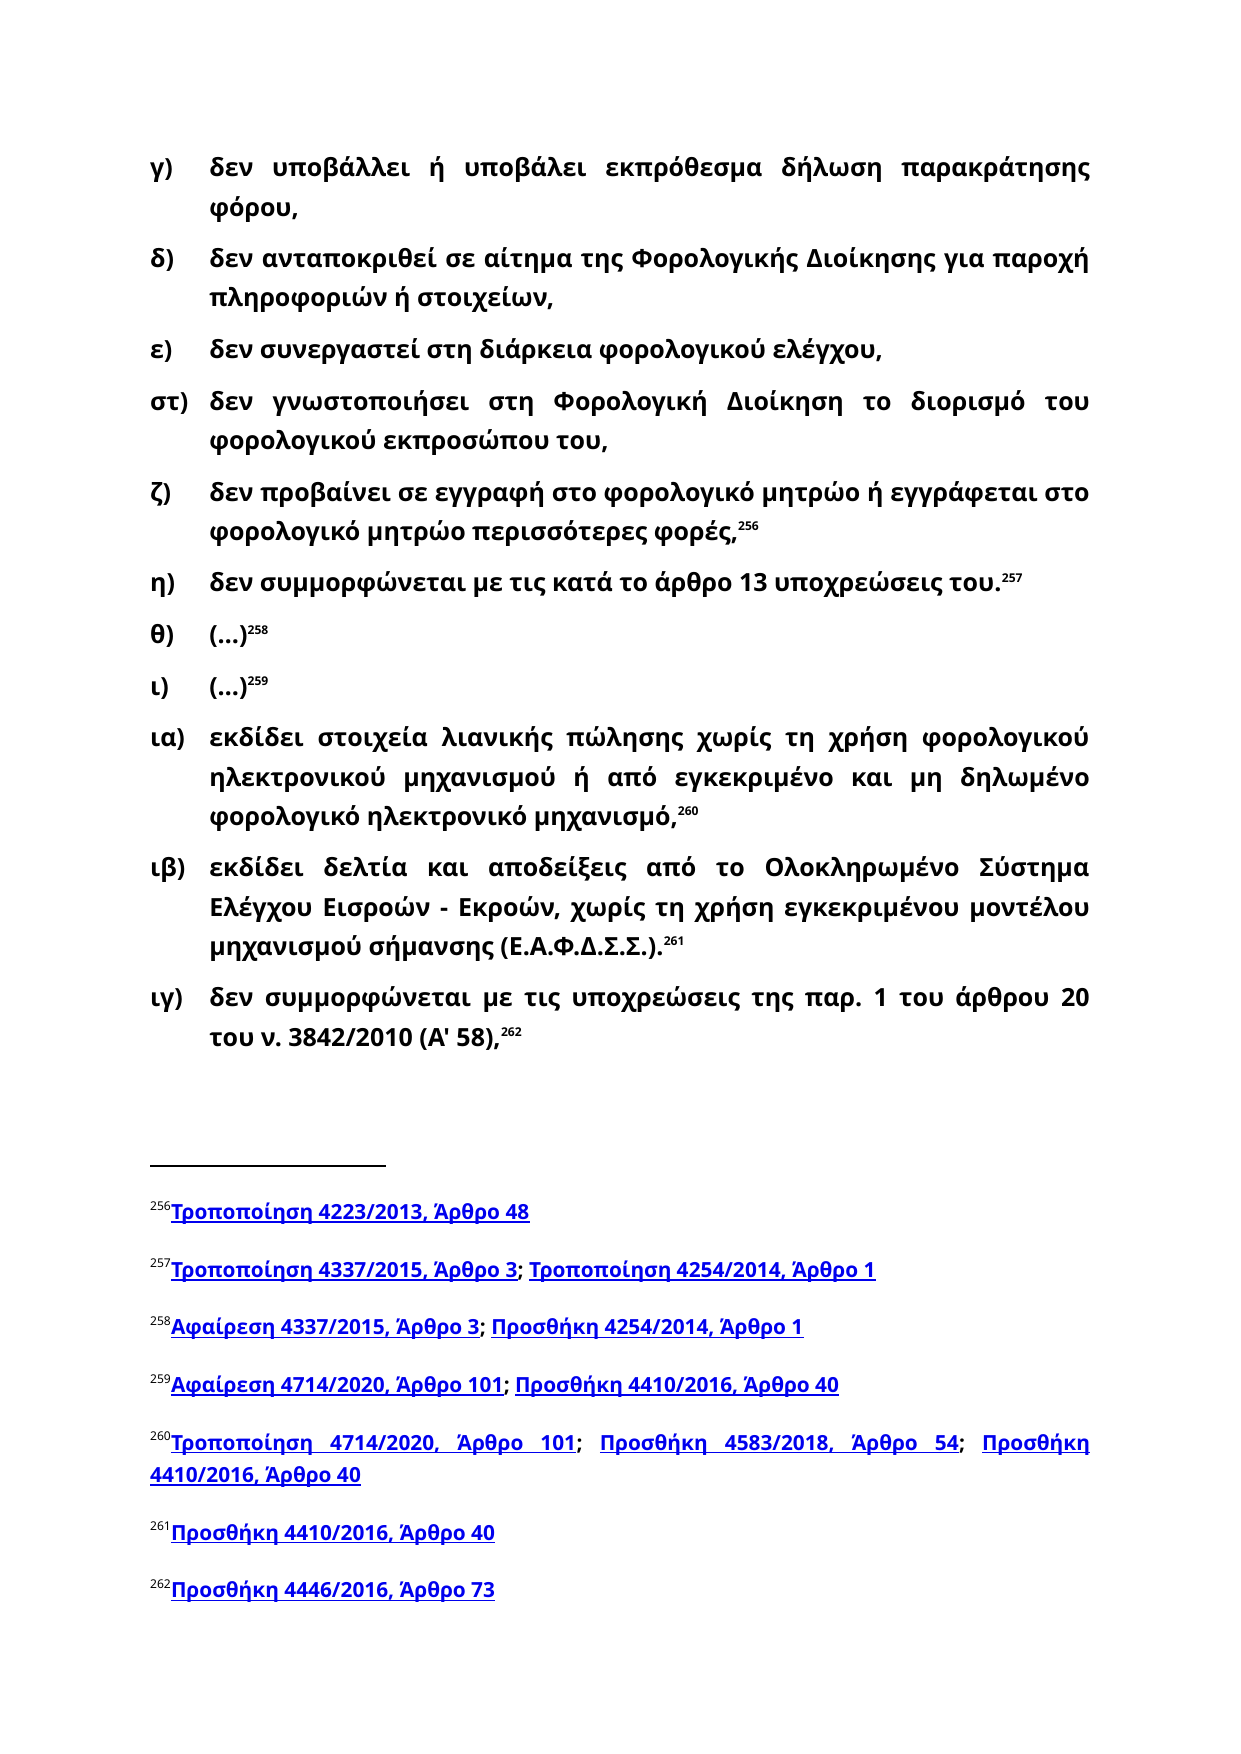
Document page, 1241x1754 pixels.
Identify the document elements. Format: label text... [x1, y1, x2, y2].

text Προσθήκη 4446/2016, Άρθρο 73 [150, 1576, 1090, 1604]
list στ) δεν γνωστοποιήσει στη Φορολογική Διοίκηση το διορισμό του φορολογικού εκπροσώπου του, [150, 383, 1090, 457]
list ι) (…) [150, 668, 1090, 702]
list θ) (…) [150, 617, 1090, 651]
list δ) δεν ανταποκριθεί σε αίτημα της Φορολογικής Διοίκησης για παροχή πληροφοριών ή στοιχείων, [150, 241, 1090, 314]
list ζ) δεν προβαίνει σε εγγραφή στο φορολογικό μητρώο ή εγγράφεται στο φορολογικό μητρώο περισσότερες φορές, [150, 474, 1090, 547]
text Προσθήκη 4410/2016, Άρθρο 40 [150, 1518, 1090, 1546]
list η) δεν συμμορφώνεται με τις κατά το άρθρο 13 υποχρεώσεις του. [150, 565, 1090, 599]
text Τροποποίηση 4223/2013, Άρθρο 48 [150, 1197, 1090, 1226]
list ιγ) δεν συμμορφώνεται με τις υποχρεώσεις της παρ. 1 του άρθρου 20 του ν. 3842/2010 (Α' 58), [150, 980, 1090, 1053]
list ια) εκδίδει στοιχεία λιανικής πώλησης χωρίς τη χρήση φορολογικού ηλεκτρονικού μηχανισμού ή από εγκεκριμένο και μη δηλωμένο φορολογικό ηλεκτρονικό μηχανισμό, [150, 720, 1090, 832]
text Αφαίρεση 4714/2020, Άρθρο 101; Προσθήκη 4410/2016, Άρθρο 40 [150, 1370, 1090, 1398]
list ιβ) εκδίδει δελτία και αποδείξεις από το Ολοκληρωμένο Σύστημα Ελέγχου Εισροών - Εκροών, χωρίς τη χρήση εγκεκριμένου μοντέλου μηχανισμού σήμανσης (Ε.Α.Φ.Δ.Σ.Σ.). [150, 850, 1090, 962]
text Τροποποίηση 4337/2015, Άρθρο 3; Τροποποίηση 4254/2014, Άρθρο 1 [150, 1255, 1090, 1283]
list γ) δεν υποβάλλει ή υποβάλει εκπρόθεσμα δήλωση παρακράτησης φόρου, [150, 150, 1090, 223]
list ε) δεν συνεργαστεί στη διάρκεια φορολογικού ελέγχου, [150, 332, 1090, 366]
text Αφαίρεση 4337/2015, Άρθρο 3; Προσθήκη 4254/2014, Άρθρο 1 [150, 1312, 1090, 1341]
text Τροποποίηση 4714/2020, Άρθρο 101; Προσθήκη 4583/2018, Άρθρο 54; Προσθήκη 4410/2016, Άρθρο 40 [150, 1428, 1090, 1489]
